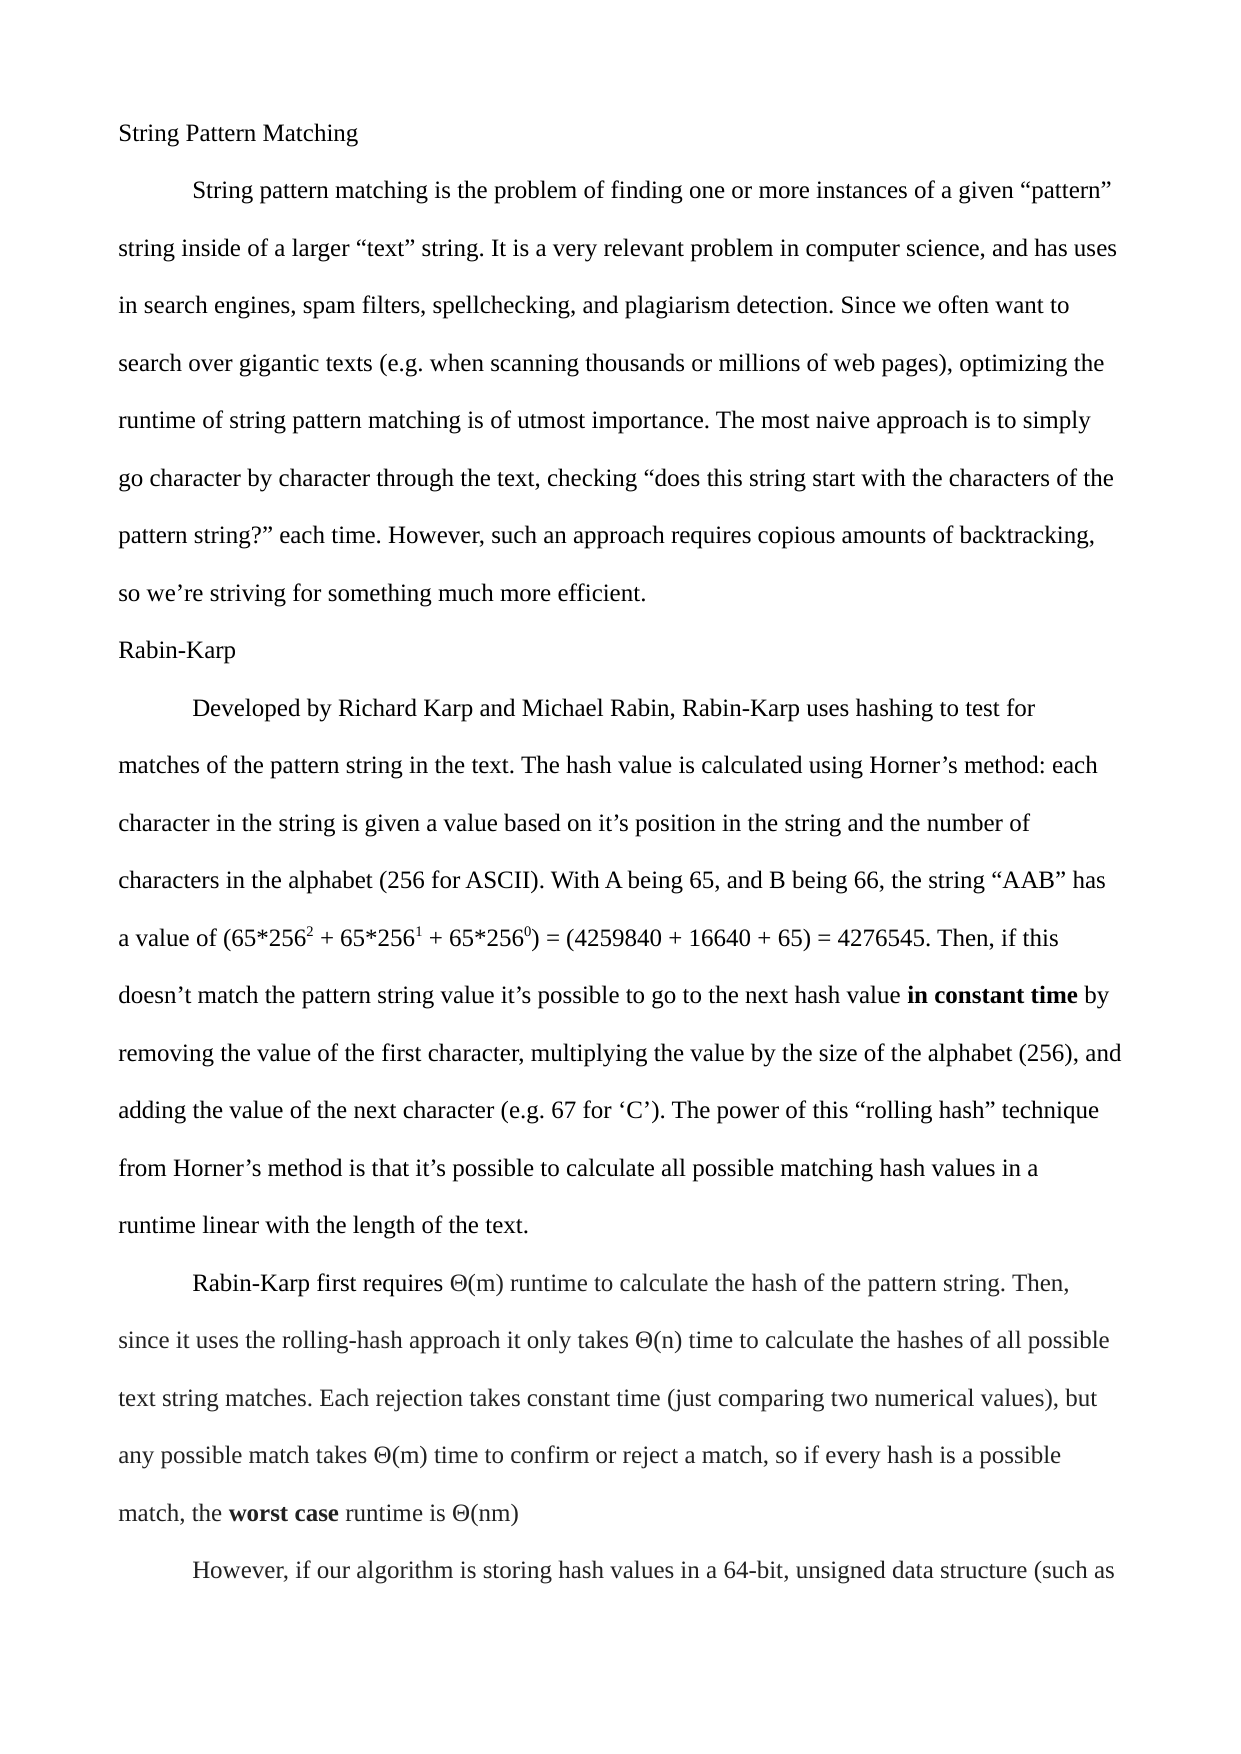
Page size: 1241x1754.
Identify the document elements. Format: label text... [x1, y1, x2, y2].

text Developed by Richard Karp and Michael Rabin, Rabin-Karp uses hashing to test for matches of the pattern string in the text. The hash value is calculated using Horner’s method: each character in the string is given a value based on it’s position in the string and the number of characters in the alphabet (256 for ASCII). With A being 65, and B being 66, the string “AAB” has a value of (65*2562 + 65*2561 + 65*2560) = (4259840 + 16640 + 65) = 4276545. Then, if this doesn’t match the pattern string value it’s possible to go to the next hash value in constant time by removing the value of the first character, multiplying the value by the size of the alphabet (256), and adding the value of the next character (e.g. 67 for ‘C’). The power of this “rolling hash” technique from Horner’s method is that it’s possible to calculate all possible matching hash values in a runtime linear with the length of the text. [118, 693, 1122, 1239]
text Rabin-Karp [118, 636, 1122, 664]
text However, if our algorithm is storing hash values in a 64-bit, unsigned data structure (such as [118, 1556, 1122, 1584]
text String Pattern Matching [118, 118, 1122, 147]
text String pattern matching is the problem of finding one or more instances of a given “pattern” string inside of a larger “text” string. It is a very relevant problem in computer science, and has uses in search engines, spam filters, spellchecking, and plagiarism detection. Since we often want to search over gigantic texts (e.g. when scanning thousands or millions of web pages), optimizing the runtime of string pattern matching is of utmost importance. The most naive approach is to simply go character by character through the text, checking “does this string start with the characters of the pattern string?” each time. However, such an approach requires copious amounts of backtracking, so we’re striving for something much more efficient. [118, 176, 1122, 607]
text Rabin-Karp first requires Θ(m) runtime to calculate the hash of the pattern string. Then, since it uses the rolling-hash approach it only takes Θ(n) time to calculate the hashes of all possible text string matches. Each rejection takes constant time (just comparing two numerical values), but any possible match takes Θ(m) time to confirm or reject a match, so if every hash is a possible match, the worst case runtime is Θ(nm) [118, 1268, 1122, 1527]
